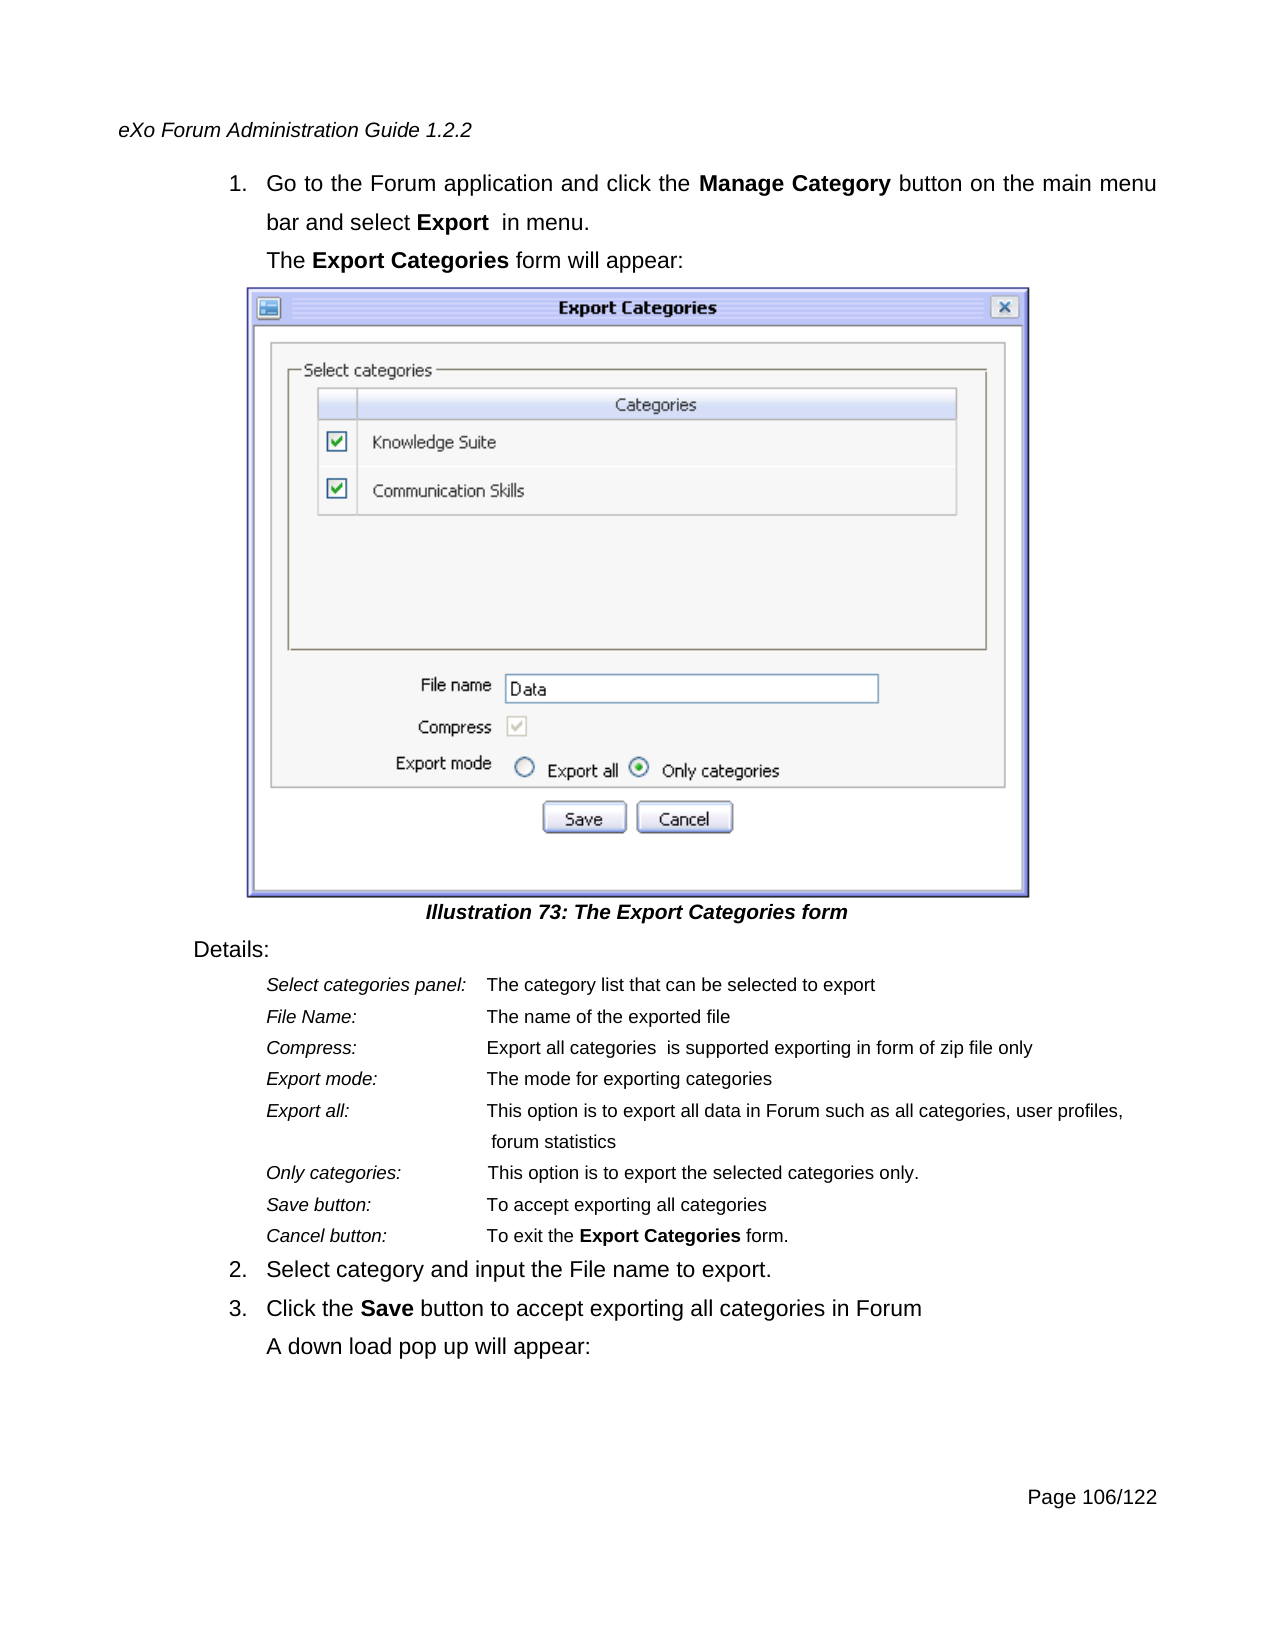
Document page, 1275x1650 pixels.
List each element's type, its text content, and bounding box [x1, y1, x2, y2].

list The Export Categories form will appear: [228, 248, 1157, 273]
list forum statistics [453, 1131, 1157, 1152]
list Illustration 73: The Export Categories form [172, 901, 1103, 923]
list A down load pop up will appear: [228, 1334, 1157, 1359]
list Save button: To accept exporting all categories [228, 1194, 1157, 1215]
list Cancel button: To exit the Export Categories form. [228, 1226, 1157, 1246]
list Select category and input the File name to export. [228, 1257, 1157, 1282]
picture [244, 286, 1031, 901]
list Go to the Forum application and click the Manage Category button on the main menu bar and select Export in menu. [228, 171, 1157, 235]
list Export all: This option is to export all data in Forum such as all categories, user profiles, [228, 1100, 1157, 1121]
list Details: [156, 901, 1157, 962]
list Select categories panel: The category list that can be selected to export [228, 975, 1157, 996]
list Click the Save button to accept exporting all categories in Forum [228, 1295, 1157, 1321]
list Export mode: The mode for exporting categories [228, 1069, 1157, 1090]
list Compress: Export all categories is supported exporting in form of zip file only [228, 1037, 1157, 1058]
text Only categories: This option is to export the selected categories only. [118, 1163, 1157, 1184]
list File Name: The name of the exported file [228, 1006, 1157, 1027]
